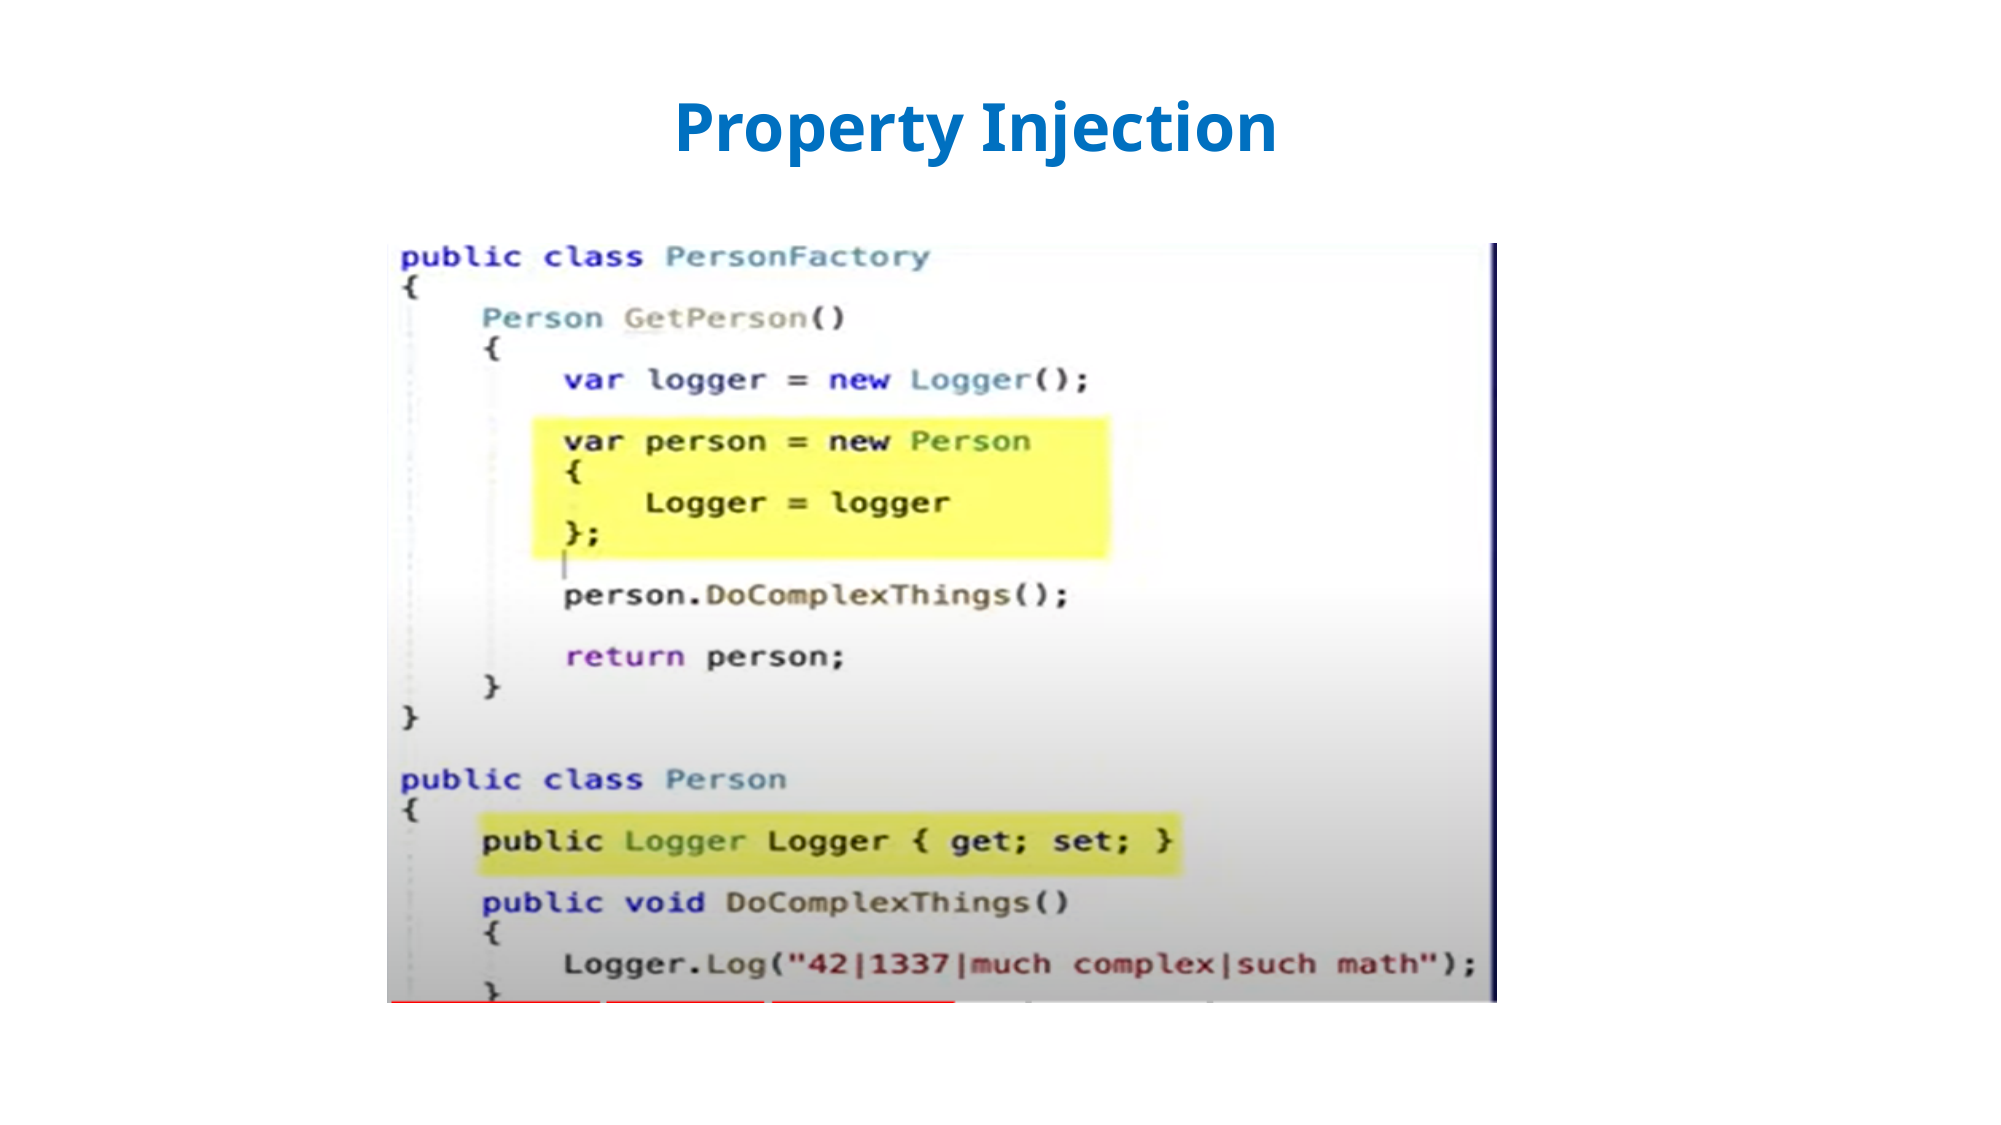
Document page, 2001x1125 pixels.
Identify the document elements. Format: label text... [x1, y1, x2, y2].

title Property Injection [163, 16, 1789, 244]
picture [387, 243, 1497, 1003]
